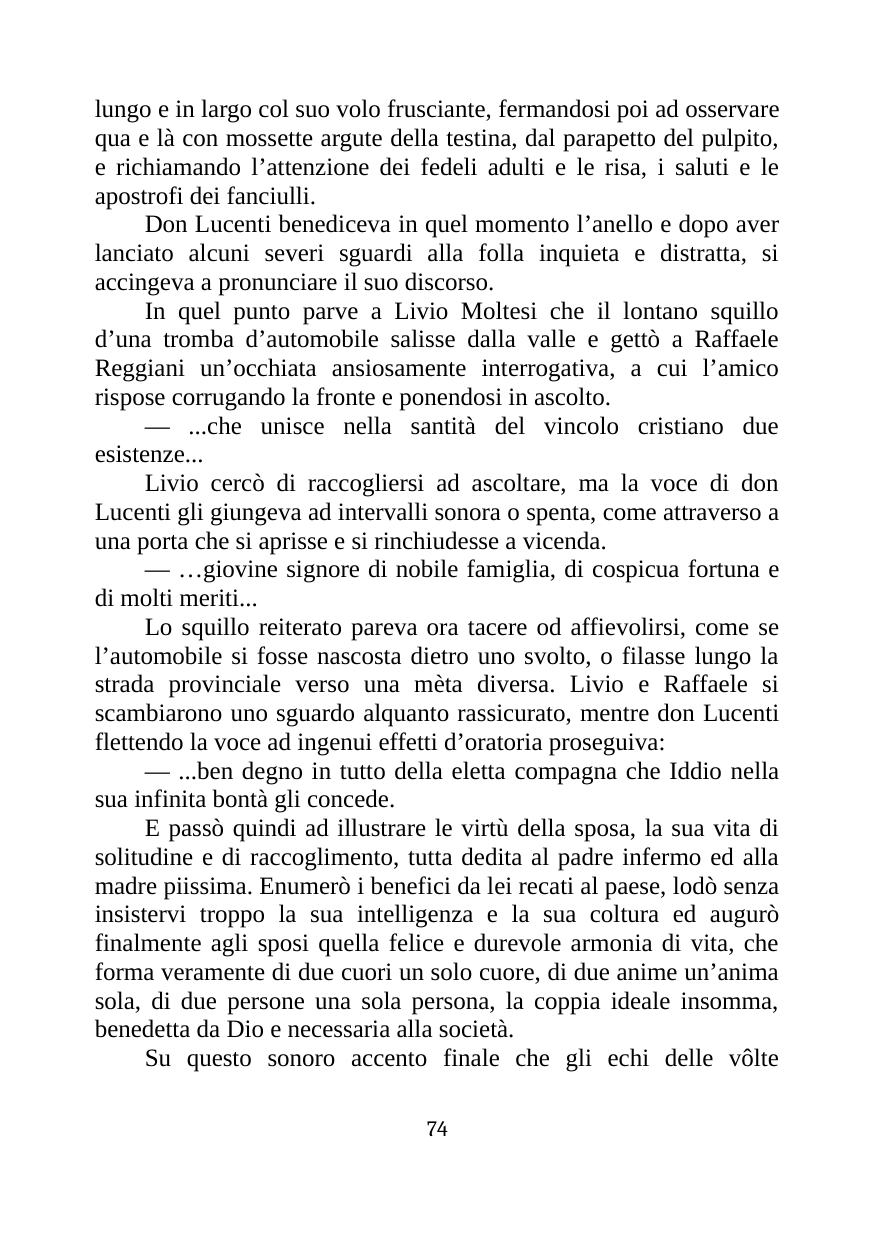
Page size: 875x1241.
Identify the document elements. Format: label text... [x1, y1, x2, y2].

text In quel punto parve a Livio Moltesi che il lontano squillo d’una tromba d’automobile salisse dalla valle e gettò a Raffaele Reggiani un’occhiata ansiosamente interrogativa, a cui l’amico rispose corrugando la fronte e ponendosi in ascolto. [94, 296, 779, 411]
text Lo squillo reiterato pareva ora tacere od affievolirsi, come se l’automobile si fosse nascosta dietro uno svolto, o filasse lungo la strada provinciale verso una mèta diversa. Livio e Raffaele si scambiarono uno sguardo alquanto rassicurato, mentre don Lucenti flettendo la voce ad ingenui effetti d’oratoria proseguiva: [94, 612, 779, 756]
text Don Lucenti benediceva in quel momento l’anello e dopo aver lanciato alcuni severi sguardi alla folla inquieta e distratta, si accingeva a pronunciare il suo discorso. [94, 209, 779, 296]
text lungo e in largo col suo volo frusciante, fermandosi poi ad osservare qua e là con mossette argute della testina, dal parapetto del pulpito, e richiamando l’attenzione dei fedeli adulti e le risa, i saluti e le apostrofi dei fanciulli. [94, 94, 779, 209]
text — …giovine signore di nobile famiglia, di cospicua fortuna e di molti meriti... [94, 554, 779, 612]
text Su questo sonoro accento finale che gli echi delle vôlte [94, 1043, 779, 1072]
text E passò quindi ad illustrare le virtù della sposa, la sua vita di solitudine e di raccoglimento, tutta dedita al padre infermo ed alla madre piissima. Enumerò i benefici da lei recati al paese, lodò senza insistervi troppo la sua intelligenza e la sua coltura ed augurò finalmente agli sposi quella felice e durevole armonia di vita, che forma veramente di due cuori un solo cuore, di due anime un’anima sola, di due persone una sola persona, la coppia ideale insomma, benedetta da Dio e necessaria alla società. [94, 813, 779, 1043]
text — ...ben degno in tutto della eletta compagna che Iddio nella sua infinita bontà gli concede. [94, 756, 779, 813]
text — ...che unisce nella santità del vincolo cristiano due esistenze... [94, 411, 779, 468]
text Livio cercò di raccogliersi ad ascoltare, ma la voce di don Lucenti gli giungeva ad intervalli sonora o spenta, come attraverso a una porta che si aprisse e si rinchiudesse a vicenda. [94, 468, 779, 554]
